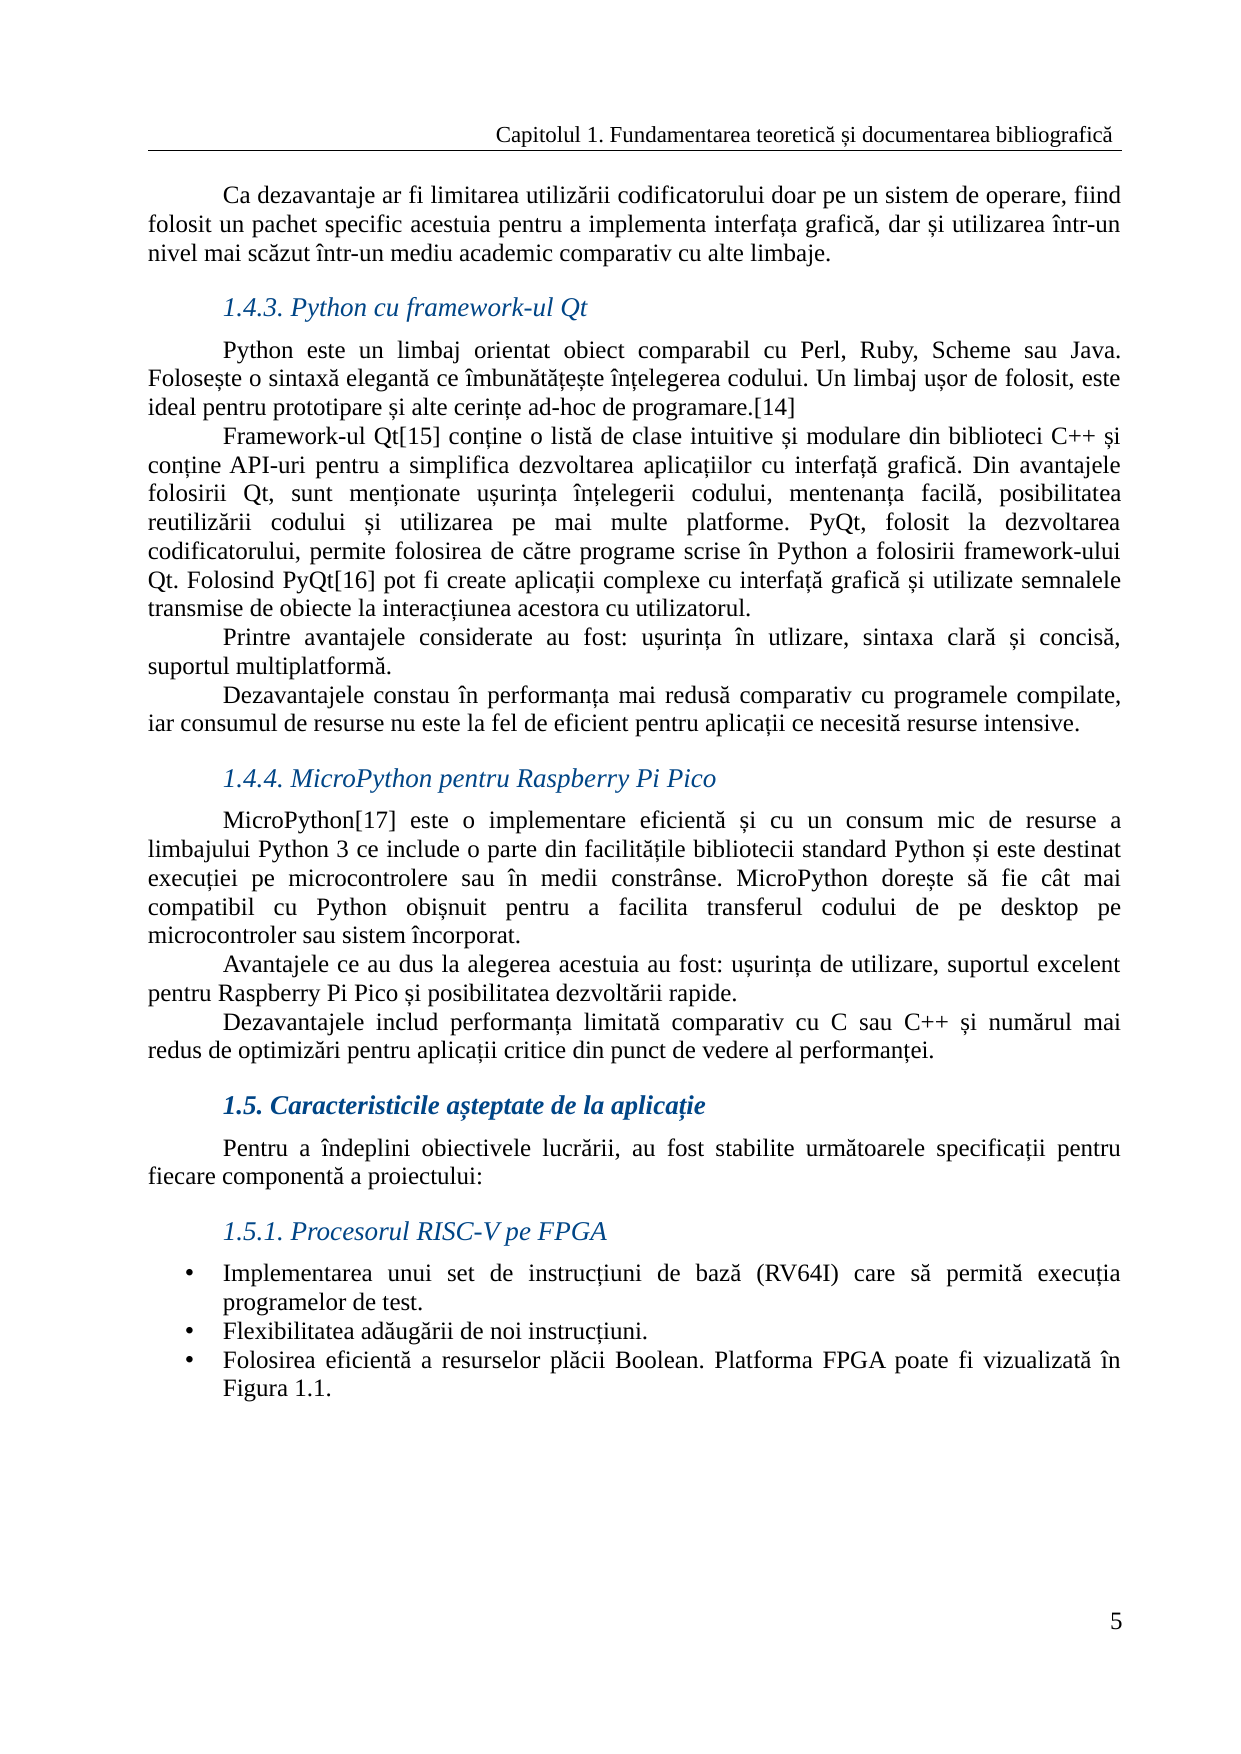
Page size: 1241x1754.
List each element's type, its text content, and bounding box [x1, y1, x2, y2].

subtitle Python cu framework-ul Qt [223, 291, 1122, 322]
text Ca dezavantaje ar fi limitarea utilizării codificatorului doar pe un sistem de operare, fiind folosit un pachet specific acestuia pentru a implementa interfața grafică, dar și utilizarea într-un nivel mai scăzut într-un mediu academic comparativ cu alte limbaje. [148, 180, 1122, 266]
subtitle Procesorul RISC-V pe FPGA [223, 1215, 1122, 1246]
text Dezavantajele includ performanța limitată comparativ cu C sau C++ și numărul mai redus de optimizări pentru aplicații critice din punct de vedere al performanței. [148, 1007, 1122, 1064]
text Python este un limbaj orientat obiect comparabil cu Perl, Ruby, Scheme sau Java. Folosește o sintaxă elegantă ce îmbunătățește înțelegerea codului. Un limbaj ușor de folosit, este ideal pentru prototipare și alte cerințe ad-hoc de programare.[14] [148, 335, 1122, 421]
list Flexibilitatea adăugării de noi instrucțiuni. [185, 1316, 1122, 1345]
subtitle MicroPython pentru Raspberry Pi Pico [223, 762, 1122, 793]
text Printre avantajele considerate au fost: ușurința în utlizare, sintaxa clară și concisă, suportul multiplatformă. [148, 622, 1122, 680]
subtitle Caracteristicile așteptate de la aplicație [223, 1089, 1122, 1120]
text Pentru a îndeplini obiectivele lucrării, au fost stabilite următoarele specificații pentru fiecare componentă a proiectului: [148, 1133, 1122, 1190]
list Implementarea unui set de instrucțiuni de bază (RV64I) care să permită execuția programelor de test. [185, 1258, 1122, 1316]
text Avantajele ce au dus la alegerea acestuia au fost: ușurința de utilizare, suportul excelent pentru Raspberry Pi Pico și posibilitatea dezvoltării rapide. [148, 949, 1122, 1007]
text MicroPython[17] este o implementare eficientă și cu un consum mic de resurse a limbajului Python 3 ce include o parte din facilitățile bibliotecii standard Python și este destinat execuției pe microcontrolere sau în medii constrânse. MicroPython dorește să fie cât mai compatibil cu Python obișnuit pentru a facilita transferul codului de pe desktop pe microcontroler sau sistem încorporat. [148, 806, 1122, 949]
list Folosirea eficientă a resurselor plăcii Boolean. Platforma FPGA poate fi vizualizată în Figura 1.1. [185, 1345, 1122, 1402]
text Framework-ul Qt[15] conține o listă de clase intuitive și modulare din biblioteci C++ și conține API-uri pentru a simplifica dezvoltarea aplicațiilor cu interfață grafică. Din avantajele folosirii Qt, sunt menționate ușurința înțelegerii codului, mentenanța facilă, posibilitatea reutilizării codului și utilizarea pe mai multe platforme. PyQt, folosit la dezvoltarea codificatorului, permite folosirea de către programe scrise în Python a folosirii framework-ului Qt. Folosind PyQt[16] pot fi create aplicații complexe cu interfață grafică și utilizate semnalele transmise de obiecte la interacțiunea acestora cu utilizatorul. [148, 421, 1122, 622]
text Dezavantajele constau în performanța mai redusă comparativ cu programele compilate, iar consumul de resurse nu este la fel de eficient pentru aplicații ce necesită resurse intensive. [148, 680, 1122, 737]
